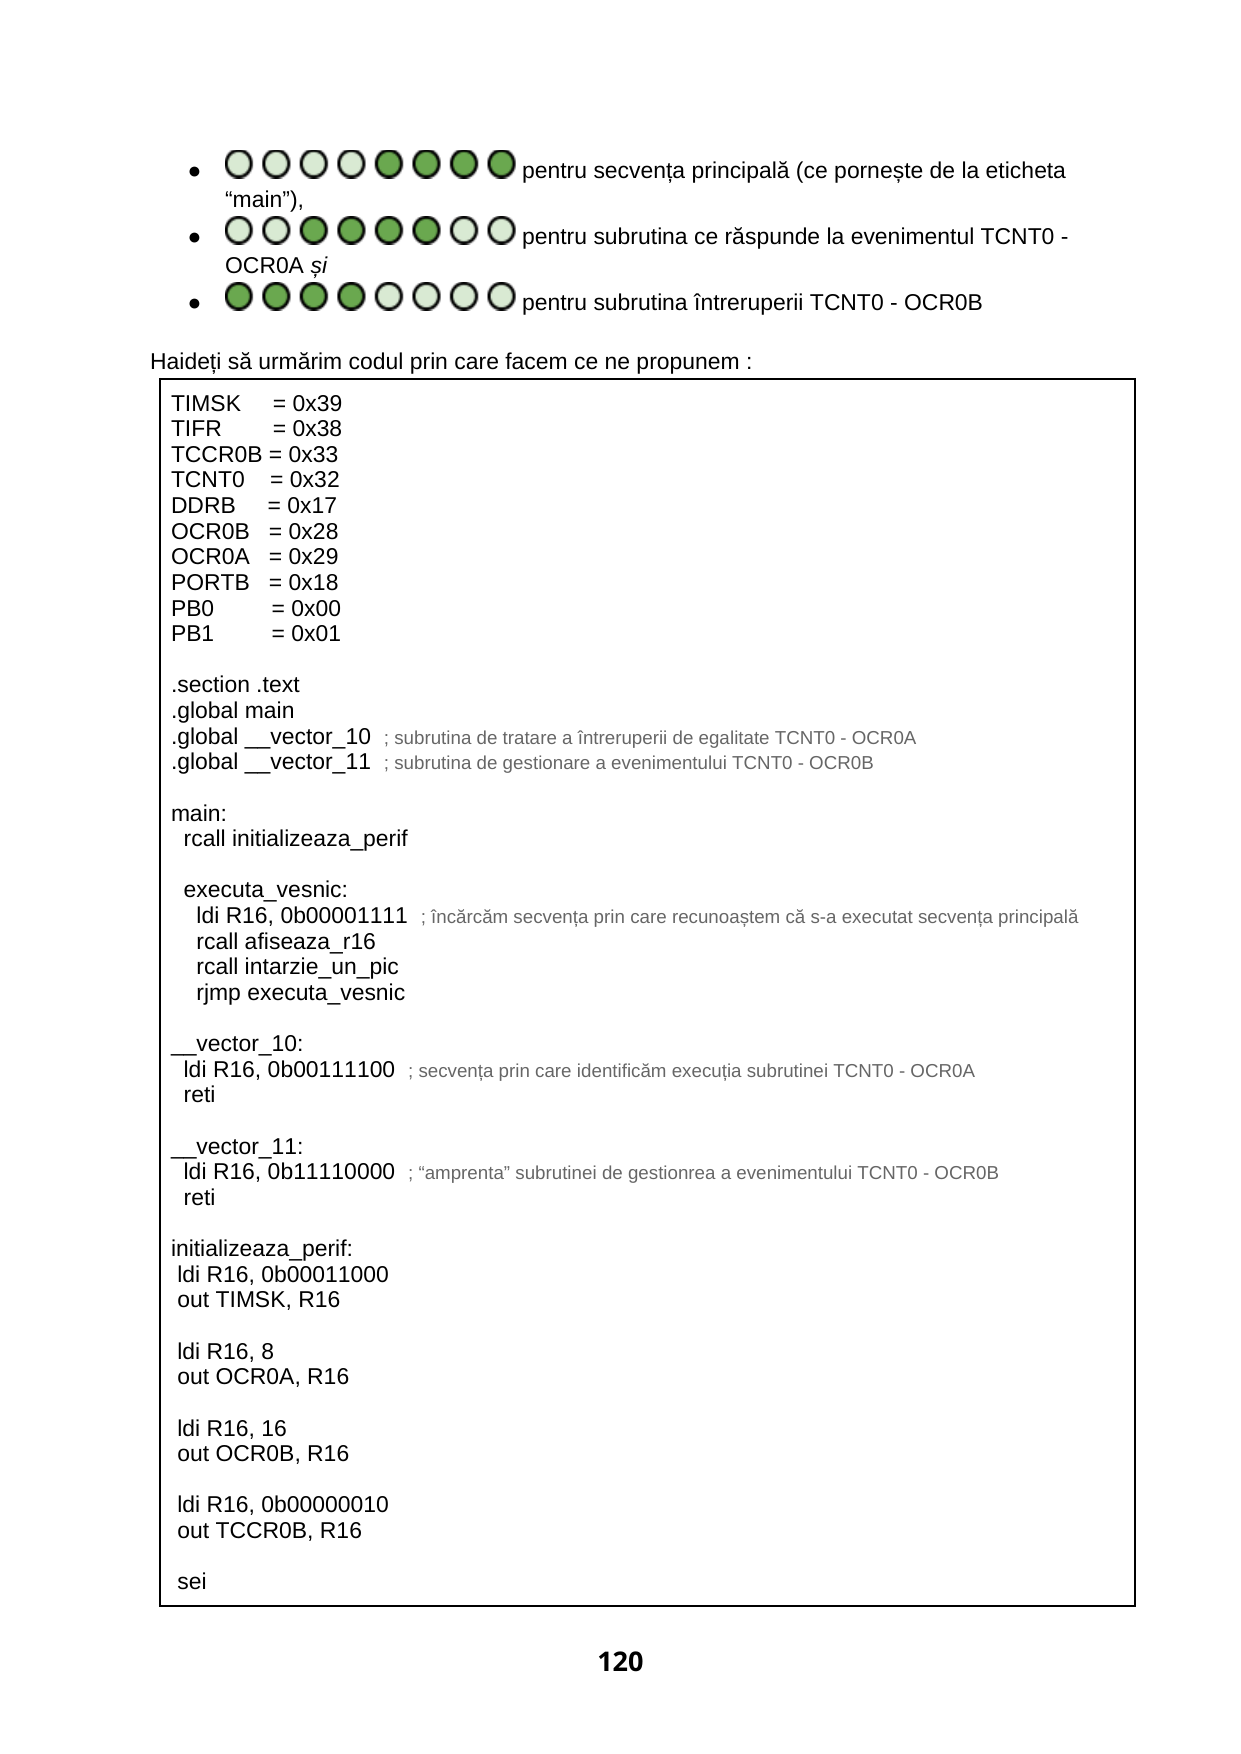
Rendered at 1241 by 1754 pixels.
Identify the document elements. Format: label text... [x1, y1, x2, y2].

picture [225, 150, 516, 179]
picture [225, 282, 516, 311]
table_header TIMSK = 0x39 TIFR = 0x38 TCCR0B = 0x33 TCNT0 = 0x32 DDRB = 0x17 OCR0B = 0x28 OCR0A = 0x29 PORTB = 0x18 PB0 = 0x00 PB1 = 0x01 .section .text .global main .global __vector_10 ; subrutina de tratare a întreruperii de egalitate TCNT0 - OCR0A .global __vector_11 ; subrutina de gestionare a evenimentului TCNT0 - OCR0B main: rcall initializeaza_perif executa_vesnic: ldi R16, 0b00001111 ; încărcăm secvența prin care recunoaștem că s-a executat secvența principală rcall afiseaza_r16 rcall intarzie_un_pic rjmp executa_vesnic __vector_10: ldi R16, 0b00111100 ; secvența prin care identificăm execuția subrutinei TCNT0 - OCR0A reti __vector_11: ldi R16, 0b11110000 ; “amprenta” subrutinei de gestionrea a evenimentului TCNT0 - OCR0B reti initializeaza_perif: ldi R16, 0b00011000 out TIMSK, R16 ldi R16, 8 out OCR0A, R16 ldi R16, 16 out OCR0B, R16 ldi R16, 0b00000010 out TCCR0B, R16 sei [161, 380, 1134, 1605]
list pentru secvența principală (ce pornește de la eticheta “main”), [187, 150, 1091, 212]
list pentru subrutina ce răspunde la evenimentul TCNT0 - OCR0A și [187, 216, 1091, 278]
text Haideți să urmărim codul prin care facem ce ne propunem : [150, 348, 1091, 374]
list pentru subrutina întreruperii TCNT0 - OCR0B [187, 282, 1091, 315]
picture [225, 216, 516, 245]
